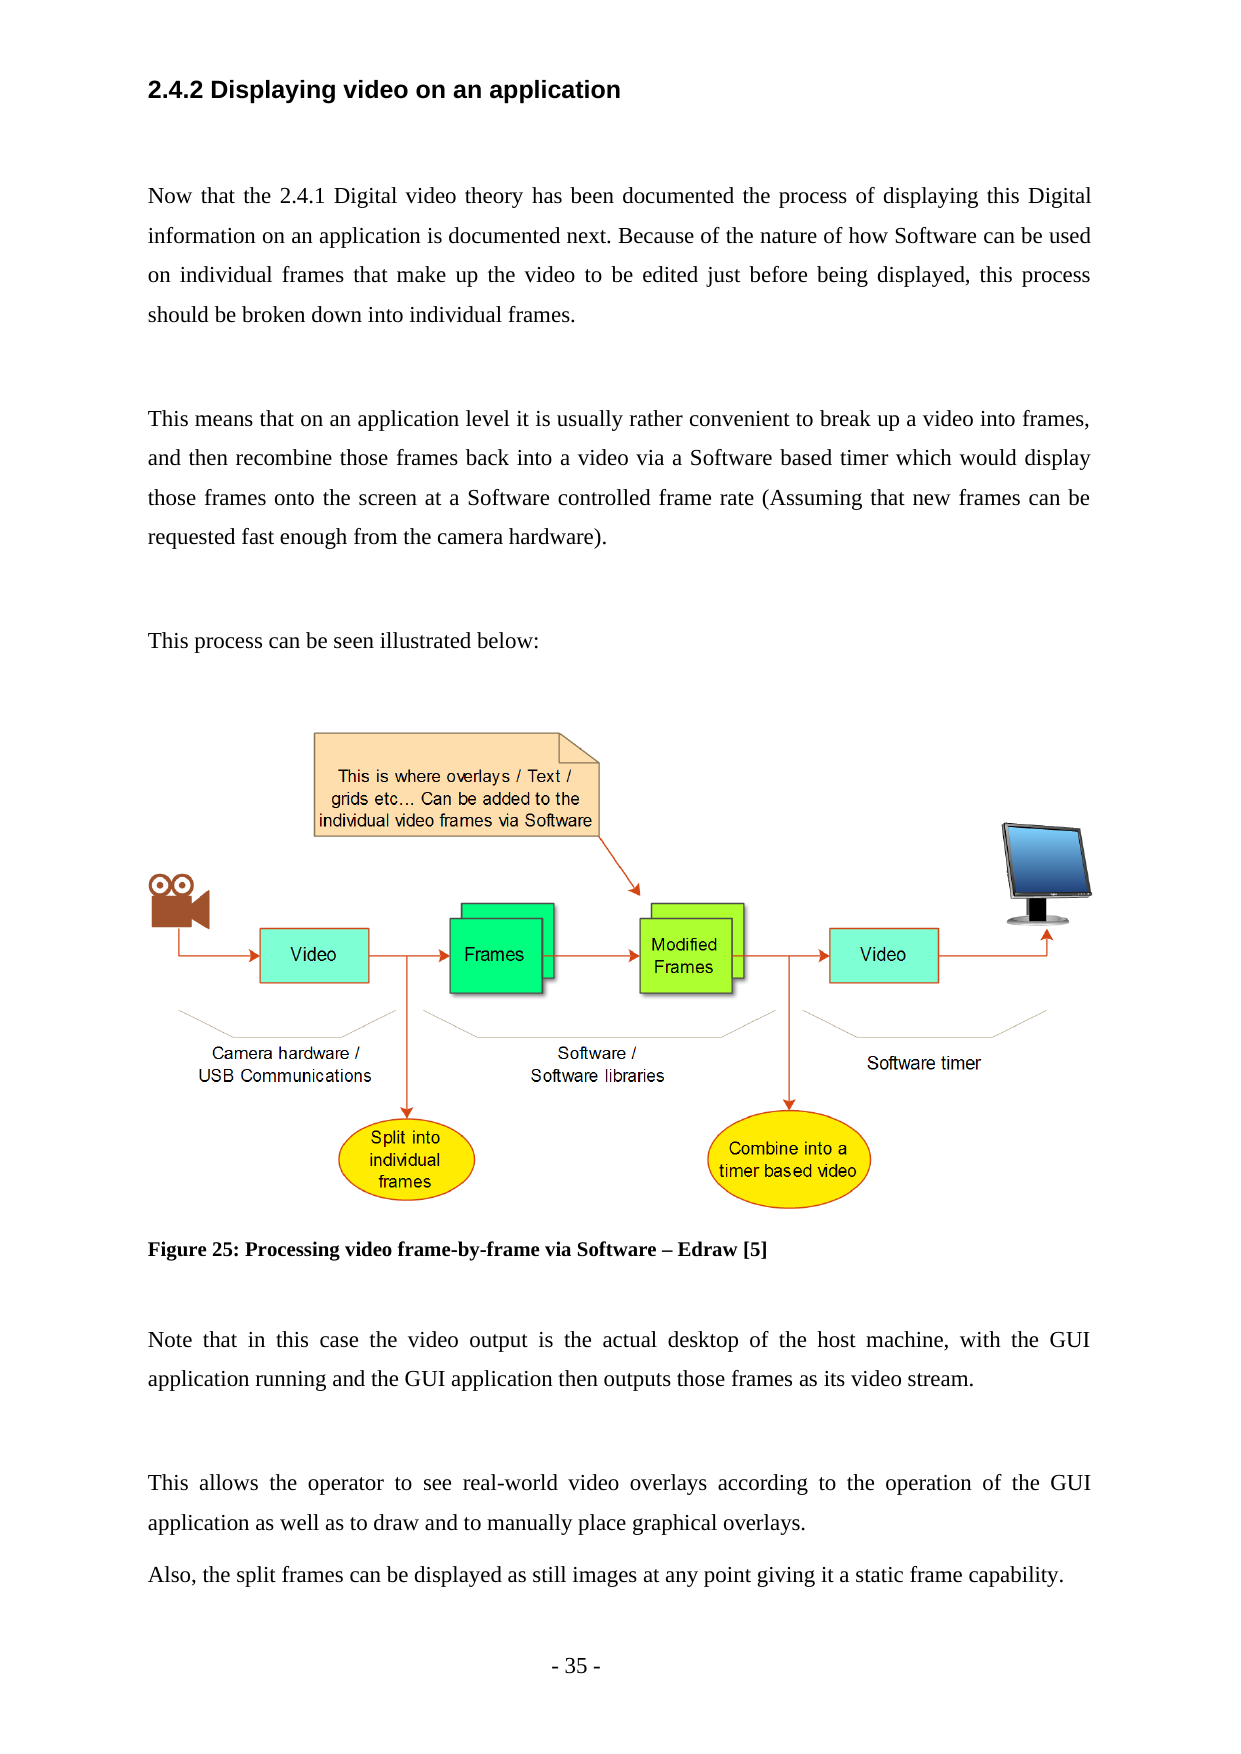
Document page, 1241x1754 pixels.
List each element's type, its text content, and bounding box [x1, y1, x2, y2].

subtitle 2.4.2 Displaying video on an application [148, 75, 1092, 104]
text Also, the split frames can be displayed as still images at any point giving it a static frame capability. [148, 1561, 1092, 1587]
picture [147, 731, 1093, 1209]
text Note that in this case the video output is the actual desktop of the host machine, with the GUI application running and the GUI application then outputs those frames as its video stream. [148, 1326, 1092, 1392]
text This allows the operator to see real-world video overlays according to the operation of the GUI application as well as to draw and to manually place graphical overlays. [148, 1469, 1092, 1535]
text This process can be seen illustrated below: [148, 627, 1092, 654]
text Figure 25: Processing video frame-by-frame via Software – Edraw [5] [148, 1209, 1092, 1261]
text Now that the 2.4.1 Digital video theory has been documented the process of displaying this Digital information on an application is documented next. Because of the nature of how Software can be used on individual frames that make up the video to be edited just before being displayed, this process should be broken down into individual frames. [148, 183, 1092, 327]
text This means that on an application level it is usually rather convenient to break up a video into frames, and then recombine those frames back into a video via a Software based timer which would display those frames onto the screen at a Software controlled frame rate (Assuming that new frames can be requested fast enough from the camera hardware). [148, 405, 1092, 550]
